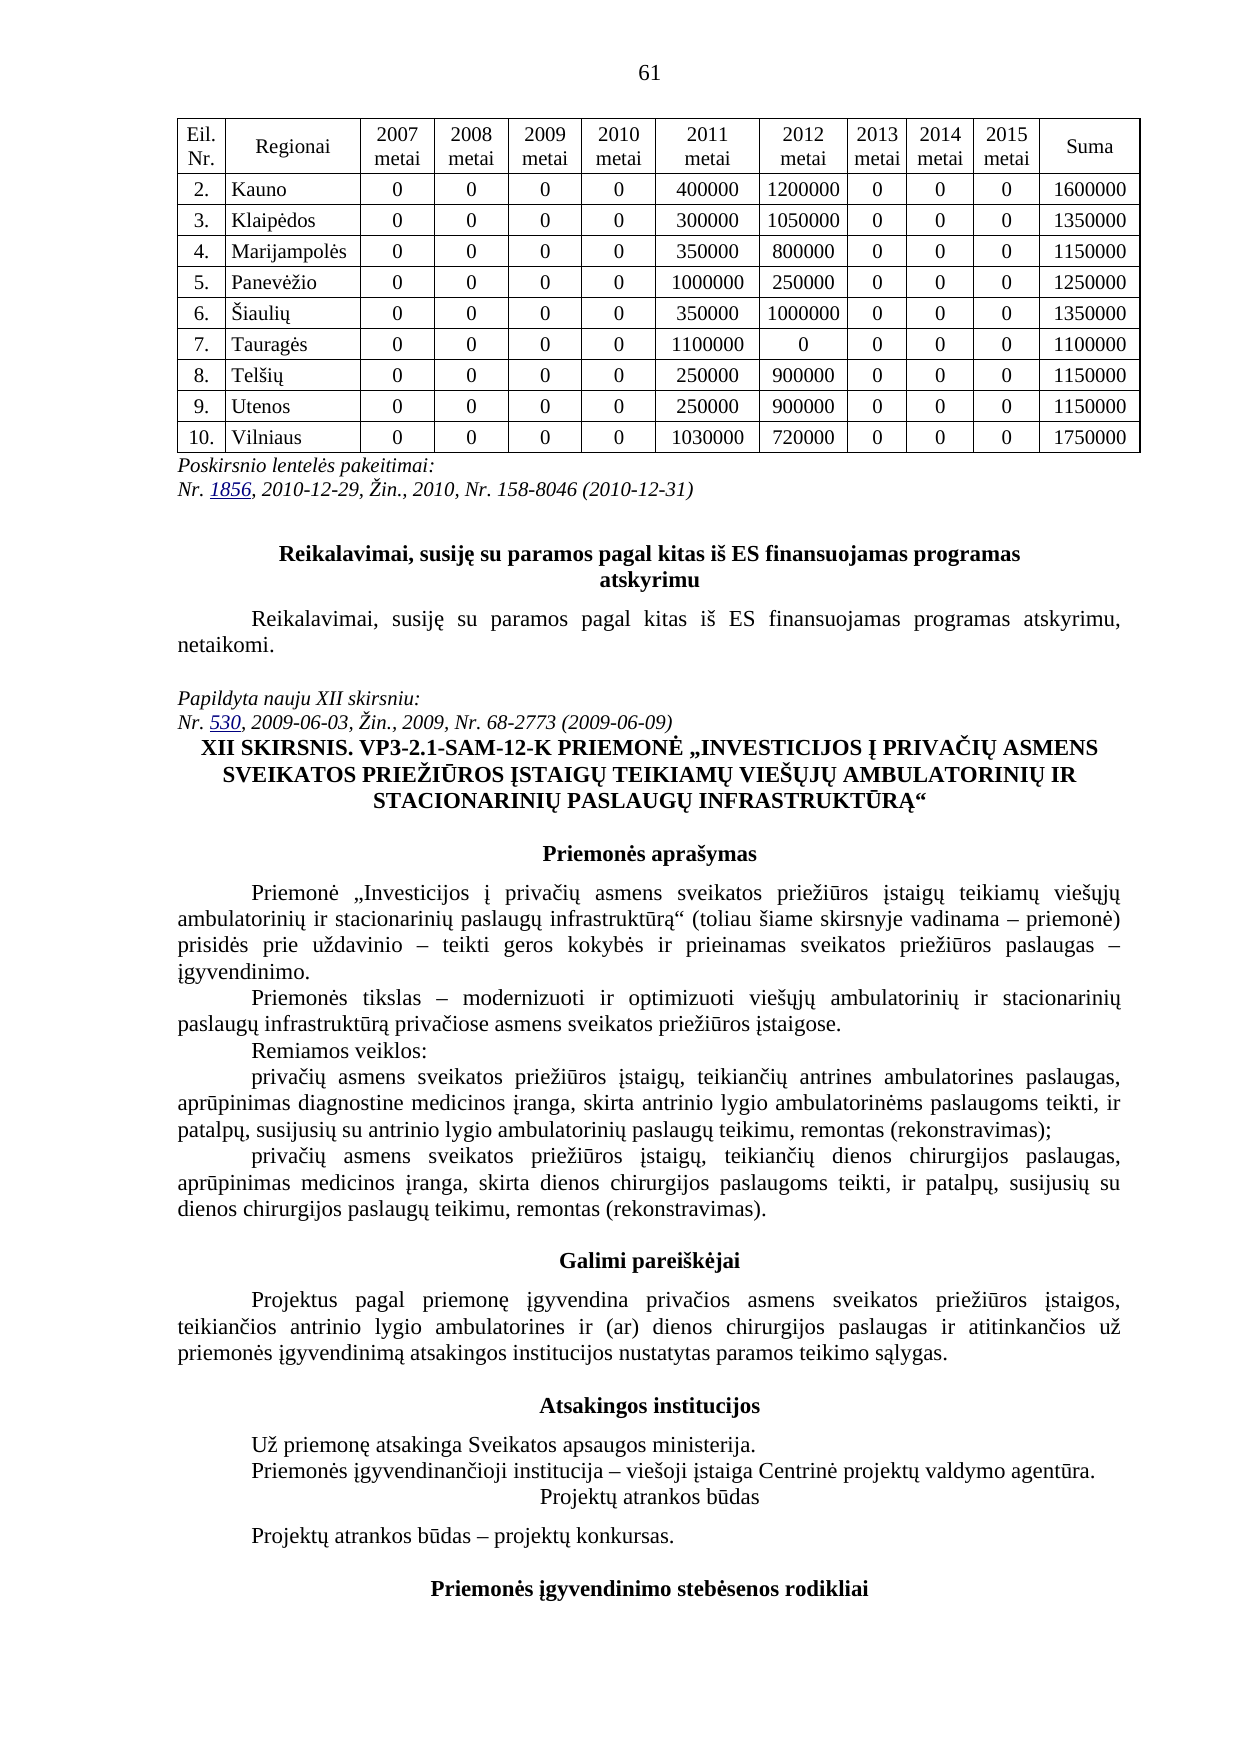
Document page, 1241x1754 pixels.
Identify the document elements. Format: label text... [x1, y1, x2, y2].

table_cell 0 [907, 391, 973, 421]
table_cell 250000 [656, 391, 759, 421]
text Už priemonę atsakinga Sveikatos apsaugos ministerija. [177, 1431, 1122, 1457]
table_header 2010 metai [582, 119, 655, 173]
text Reikalavimai, susiję su paramos pagal kitas iš ES finansuojamas programas atskyrimu [177, 539, 1122, 592]
table_cell 0 [974, 360, 1039, 390]
table_cell 0 [907, 329, 973, 359]
table_cell 0 [435, 205, 508, 235]
table_cell 4. [178, 236, 225, 266]
table_cell 2. [178, 174, 225, 204]
table_cell 0 [361, 267, 434, 297]
table_cell Telšių [226, 360, 360, 390]
table_cell 0 [848, 391, 906, 421]
table_cell 720000 [760, 422, 847, 452]
table_cell 0 [848, 329, 906, 359]
table_cell 900000 [760, 360, 847, 390]
table_cell Klaipėdos [226, 205, 360, 235]
table_cell 0 [907, 174, 973, 204]
table_cell 1250000 [1040, 267, 1139, 297]
table_cell Šiaulių [226, 298, 360, 328]
table_cell 0 [907, 236, 973, 266]
table_cell Tauragės [226, 329, 360, 359]
table_cell 350000 [656, 236, 759, 266]
table_cell Kauno [226, 174, 360, 204]
table_cell 1200000 [760, 174, 847, 204]
table_cell 1600000 [1040, 174, 1139, 204]
table_cell 0 [509, 205, 581, 235]
text Projektus pagal priemonę įgyvendina privačios asmens sveikatos priežiūros įstaigos, teikiančios antrinio lygio ambulatorines ir (ar) dienos chirurgijos paslaugas ir atitinkančios už priemonės įgyvendinimą atsakingos institucijos nustatytas paramos teikimo sąlygas. [177, 1286, 1122, 1366]
table_cell 0 [582, 422, 655, 452]
table_cell 0 [361, 391, 434, 421]
table_cell 0 [582, 391, 655, 421]
table_cell 1000000 [656, 267, 759, 297]
table_cell 1100000 [1040, 329, 1139, 359]
table_cell 0 [582, 236, 655, 266]
table_cell 0 [582, 267, 655, 297]
table_cell 0 [848, 174, 906, 204]
table_cell 0 [582, 298, 655, 328]
table_cell 0 [848, 267, 906, 297]
table_cell 400000 [656, 174, 759, 204]
table_header 2011 metai [656, 119, 759, 173]
text Reikalavimai, susiję su paramos pagal kitas iš ES finansuojamas programas atskyrimu, netaikomi. [177, 605, 1122, 657]
table_header 2015 metai [974, 119, 1039, 173]
table_cell 0 [509, 329, 581, 359]
text Priemonė „Investicijos į privačių asmens sveikatos priežiūros įstaigų teikiamų viešųjų ambulatorinių ir stacionarinių paslaugų infrastruktūrą“ (toliau šiame skirsnyje vadinama – priemonė) prisidės prie uždavinio – teikti geros kokybės ir prieinamas sveikatos priežiūros paslaugas – įgyvendinimo. [177, 879, 1122, 984]
table_cell 250000 [656, 360, 759, 390]
table_cell 0 [509, 236, 581, 266]
table_cell 0 [848, 205, 906, 235]
text Priemonės aprašymas [177, 840, 1122, 866]
text Nr. 530, 2009-06-03, Žin., 2009, Nr. 68-2773 (2009-06-09) [177, 710, 1122, 734]
table_cell 1350000 [1040, 298, 1139, 328]
table_cell 0 [435, 174, 508, 204]
table_cell 350000 [656, 298, 759, 328]
text Galimi pareiškėjai [177, 1248, 1122, 1274]
table_cell 0 [974, 236, 1039, 266]
table_cell 0 [907, 267, 973, 297]
table_cell 800000 [760, 236, 847, 266]
table_cell 1000000 [760, 298, 847, 328]
table_cell 0 [974, 174, 1039, 204]
table_cell 0 [509, 267, 581, 297]
table_cell 0 [582, 205, 655, 235]
table_header 2014 metai [907, 119, 973, 173]
table_header 2009 metai [509, 119, 581, 173]
table_cell 300000 [656, 205, 759, 235]
table_cell 0 [760, 329, 847, 359]
table_cell 6. [178, 298, 225, 328]
table_cell 0 [509, 360, 581, 390]
table_cell 1150000 [1040, 360, 1139, 390]
table_cell 0 [848, 422, 906, 452]
table_cell 0 [582, 360, 655, 390]
table_cell 0 [848, 360, 906, 390]
table_cell 1030000 [656, 422, 759, 452]
table_cell 0 [974, 205, 1039, 235]
table_cell Vilniaus [226, 422, 360, 452]
table_cell 0 [907, 298, 973, 328]
text Poskirsnio lentelės pakeitimai: [177, 453, 1122, 477]
table_cell 7. [178, 329, 225, 359]
text Priemonės įgyvendinimo stebėsenos rodikliai [177, 1575, 1122, 1601]
table_cell 8. [178, 360, 225, 390]
table_cell 5. [178, 267, 225, 297]
table_cell 0 [361, 205, 434, 235]
table_cell 10. [178, 422, 225, 452]
table_cell 0 [435, 422, 508, 452]
table_cell 0 [848, 236, 906, 266]
table_cell 0 [361, 422, 434, 452]
text Papildyta nauju XII skirsniu: [177, 686, 1122, 710]
table_cell 0 [361, 236, 434, 266]
table_cell 1750000 [1040, 422, 1139, 452]
table_cell Utenos [226, 391, 360, 421]
text Nr. 1856, 2010-12-29, Žin., 2010, Nr. 158-8046 (2010-12-31) [177, 477, 1122, 501]
table_cell 0 [974, 329, 1039, 359]
table_cell 900000 [760, 391, 847, 421]
table_header 2008 metai [435, 119, 508, 173]
table_cell 0 [907, 360, 973, 390]
text Atsakingos institucijos [177, 1392, 1122, 1418]
table_cell 0 [907, 205, 973, 235]
table_cell 0 [435, 391, 508, 421]
table_cell 0 [361, 329, 434, 359]
table_cell 0 [361, 360, 434, 390]
table_header Regionai [226, 119, 360, 173]
table_cell 1100000 [656, 329, 759, 359]
table_cell 0 [509, 391, 581, 421]
table_cell 1150000 [1040, 391, 1139, 421]
table_cell 3. [178, 205, 225, 235]
table_cell 0 [435, 360, 508, 390]
table_header Eil. Nr. [178, 119, 225, 173]
table_header Suma [1040, 119, 1139, 173]
table_cell 1350000 [1040, 205, 1139, 235]
table_header 2007 metai [361, 119, 434, 173]
table_cell 0 [361, 298, 434, 328]
table_cell 250000 [760, 267, 847, 297]
table_cell 0 [361, 174, 434, 204]
text privačių asmens sveikatos priežiūros įstaigų, teikiančių dienos chirurgijos paslaugas, aprūpinimas medicinos įranga, skirta dienos chirurgijos paslaugoms teikti, ir patalpų, susijusių su dienos chirurgijos paslaugų teikimu, remontas (rekonstravimas). [177, 1142, 1122, 1221]
table_cell 1050000 [760, 205, 847, 235]
table_cell Marijampolės [226, 236, 360, 266]
table_cell 0 [435, 267, 508, 297]
table_cell 0 [974, 298, 1039, 328]
text Priemonės tikslas – modernizuoti ir optimizuoti viešųjų ambulatorinių ir stacionarinių paslaugų infrastruktūrą privačiose asmens sveikatos priežiūros įstaigose. [177, 984, 1122, 1037]
text Projektų atrankos būdas – projektų konkursas. [177, 1522, 1122, 1549]
text privačių asmens sveikatos priežiūros įstaigų, teikiančių antrines ambulatorines paslaugas, aprūpinimas diagnostine medicinos įranga, skirta antrinio lygio ambulatorinėms paslaugoms teikti, ir patalpų, susijusių su antrinio lygio ambulatorinių paslaugų teikimu, remontas (rekonstravimas); [177, 1063, 1122, 1142]
text XII SKIRSNIS. VP3-2.1-SAM-12-K PRIEMONĖ „INVESTICIJOS Į PRIVAČIŲ ASMENS SVEIKATOS PRIEŽIŪROS ĮSTAIGŲ TEIKIAMŲ VIEŠŲJŲ AMBULATORINIŲ IR STACIONARINIŲ PASLAUGŲ INFRASTRUKTŪRĄ“ [177, 734, 1122, 813]
table_cell 0 [435, 236, 508, 266]
table_cell 0 [907, 422, 973, 452]
table_cell 0 [848, 298, 906, 328]
table_cell 1150000 [1040, 236, 1139, 266]
table_cell 0 [509, 422, 581, 452]
table_cell 0 [974, 422, 1039, 452]
text Projektų atrankos būdas [177, 1483, 1122, 1510]
table_cell 0 [582, 329, 655, 359]
text Remiamos veiklos: [177, 1037, 1122, 1063]
table_cell 0 [509, 174, 581, 204]
table_cell 9. [178, 391, 225, 421]
table_cell 0 [582, 174, 655, 204]
table_header 2012 metai [760, 119, 847, 173]
table_cell Panevėžio [226, 267, 360, 297]
table_cell 0 [435, 329, 508, 359]
table_cell 0 [974, 267, 1039, 297]
table_cell 0 [509, 298, 581, 328]
table_cell 0 [435, 298, 508, 328]
text Priemonės įgyvendinančioji institucija – viešoji įstaiga Centrinė projektų valdymo agentūra. [177, 1457, 1122, 1483]
table_header 2013 metai [848, 119, 906, 173]
table_cell 0 [974, 391, 1039, 421]
